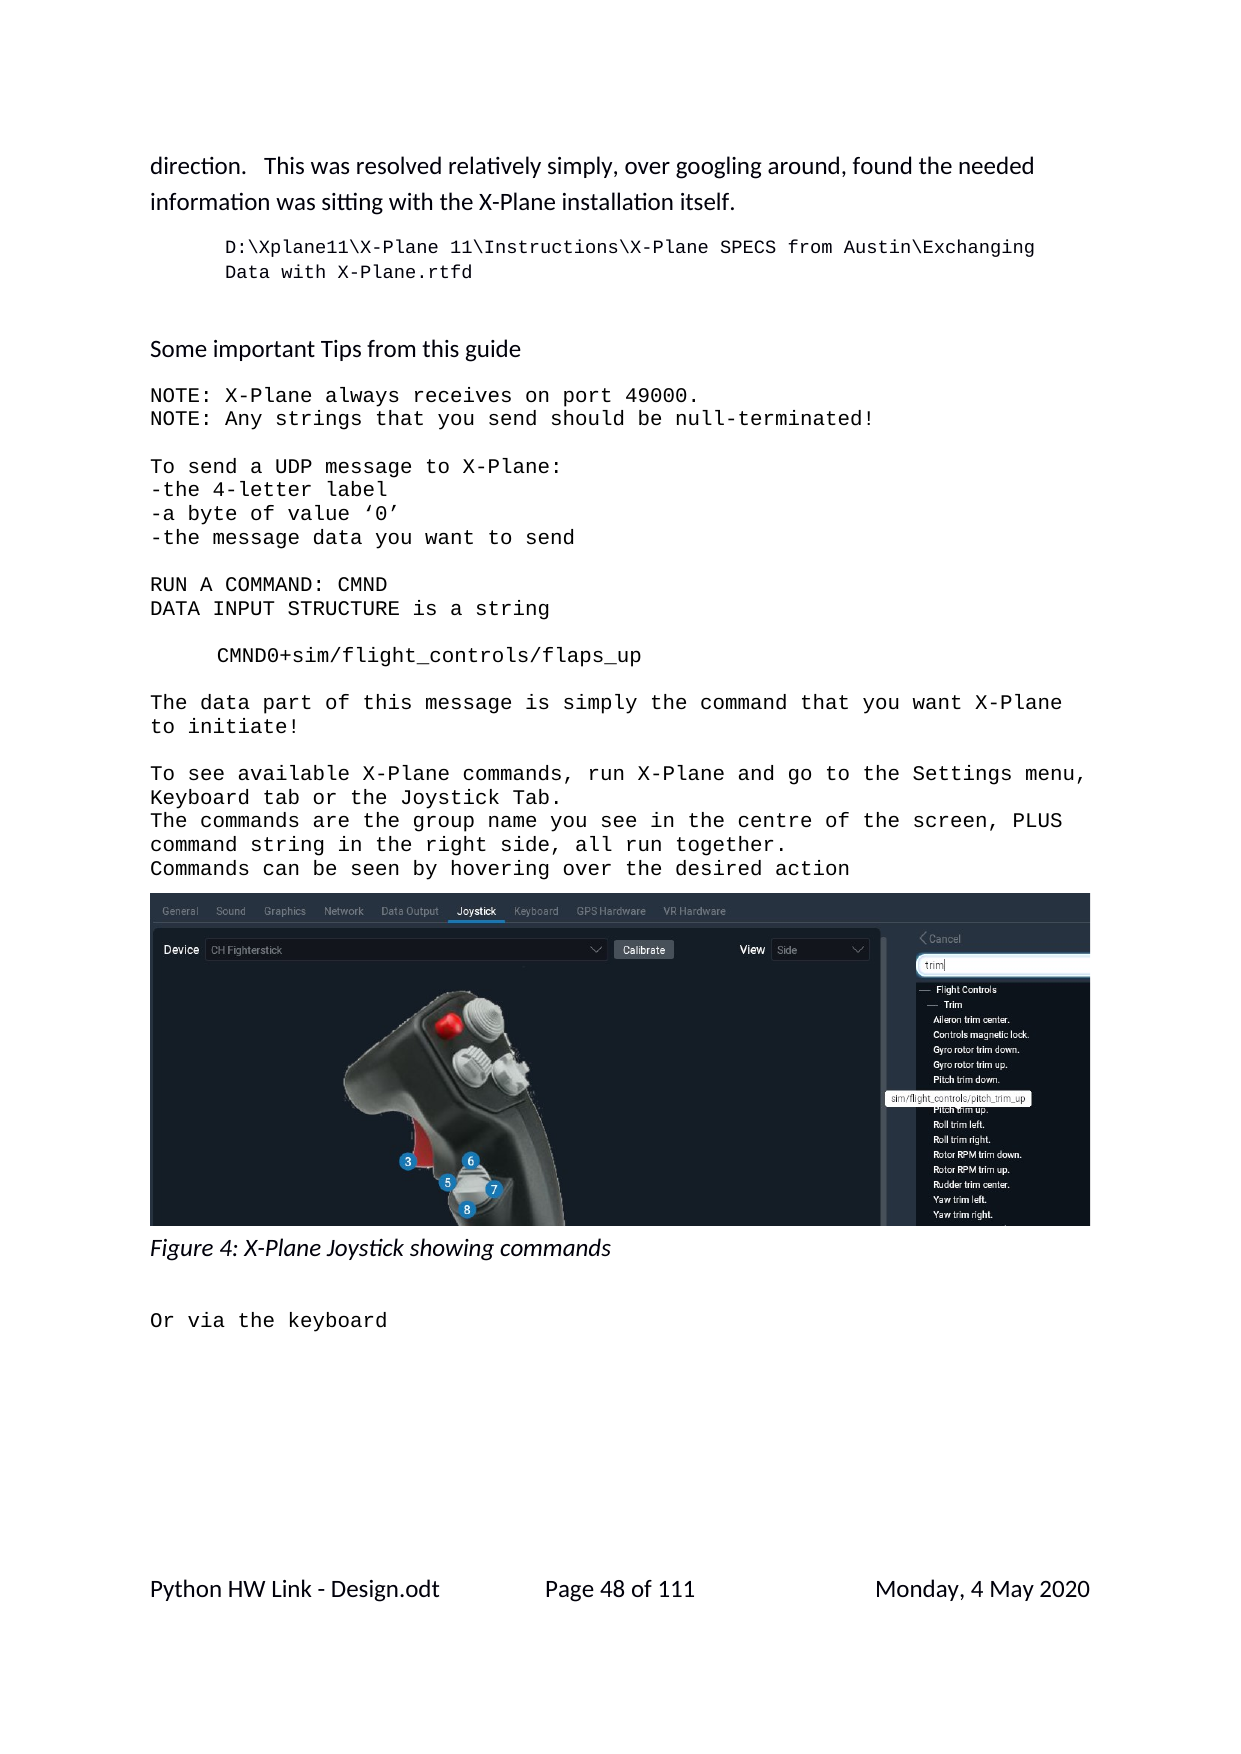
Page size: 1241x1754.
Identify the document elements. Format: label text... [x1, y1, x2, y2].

text To see available X-Plane commands, run X-Plane and go to the Settings menu, Keyboard tab or the Joystick Tab. [150, 763, 1090, 810]
text The data part of this message is simply the command that you want X-Plane to initiate! [150, 692, 1090, 739]
text -a byte of value ‘0’ [150, 503, 1090, 527]
picture [150, 893, 1091, 1226]
text NOTE: Any strings that you send should be null-terminated! [150, 408, 1090, 432]
text -the 4-letter label [150, 479, 1090, 503]
text CMND0+sim/flight_controls/flaps_up [150, 645, 1090, 668]
text To send a UDP message to X-Plane: [150, 456, 1090, 479]
text -the message data you want to send [150, 527, 1090, 550]
text Or via the keyboard [150, 1310, 1090, 1333]
text direction. This was resolved relatively simply, over googling around, found the needed information was sitting with the X-Plane installation itself. [150, 150, 1090, 217]
text Commands can be seen by hovering over the desired action [150, 858, 1090, 881]
text RUN A COMMAND: CMND [150, 574, 1090, 598]
text D:\Xplane11\X-Plane 11\Instructions\X-Plane SPECS from Austin\Exchanging Data with X-Plane.rtfd [225, 238, 1090, 284]
text The commands are the group name you see in the centre of the screen, PLUS command string in the right side, all run together. [150, 810, 1090, 858]
text Figure 4: X-Plane Joystick showing commands [150, 1226, 1090, 1262]
text NOTE: X-Plane always receives on port 49000. [150, 385, 1090, 408]
text Some important Tips from this guide [150, 334, 1090, 364]
text DATA INPUT STRUCTURE is a string [150, 598, 1090, 621]
